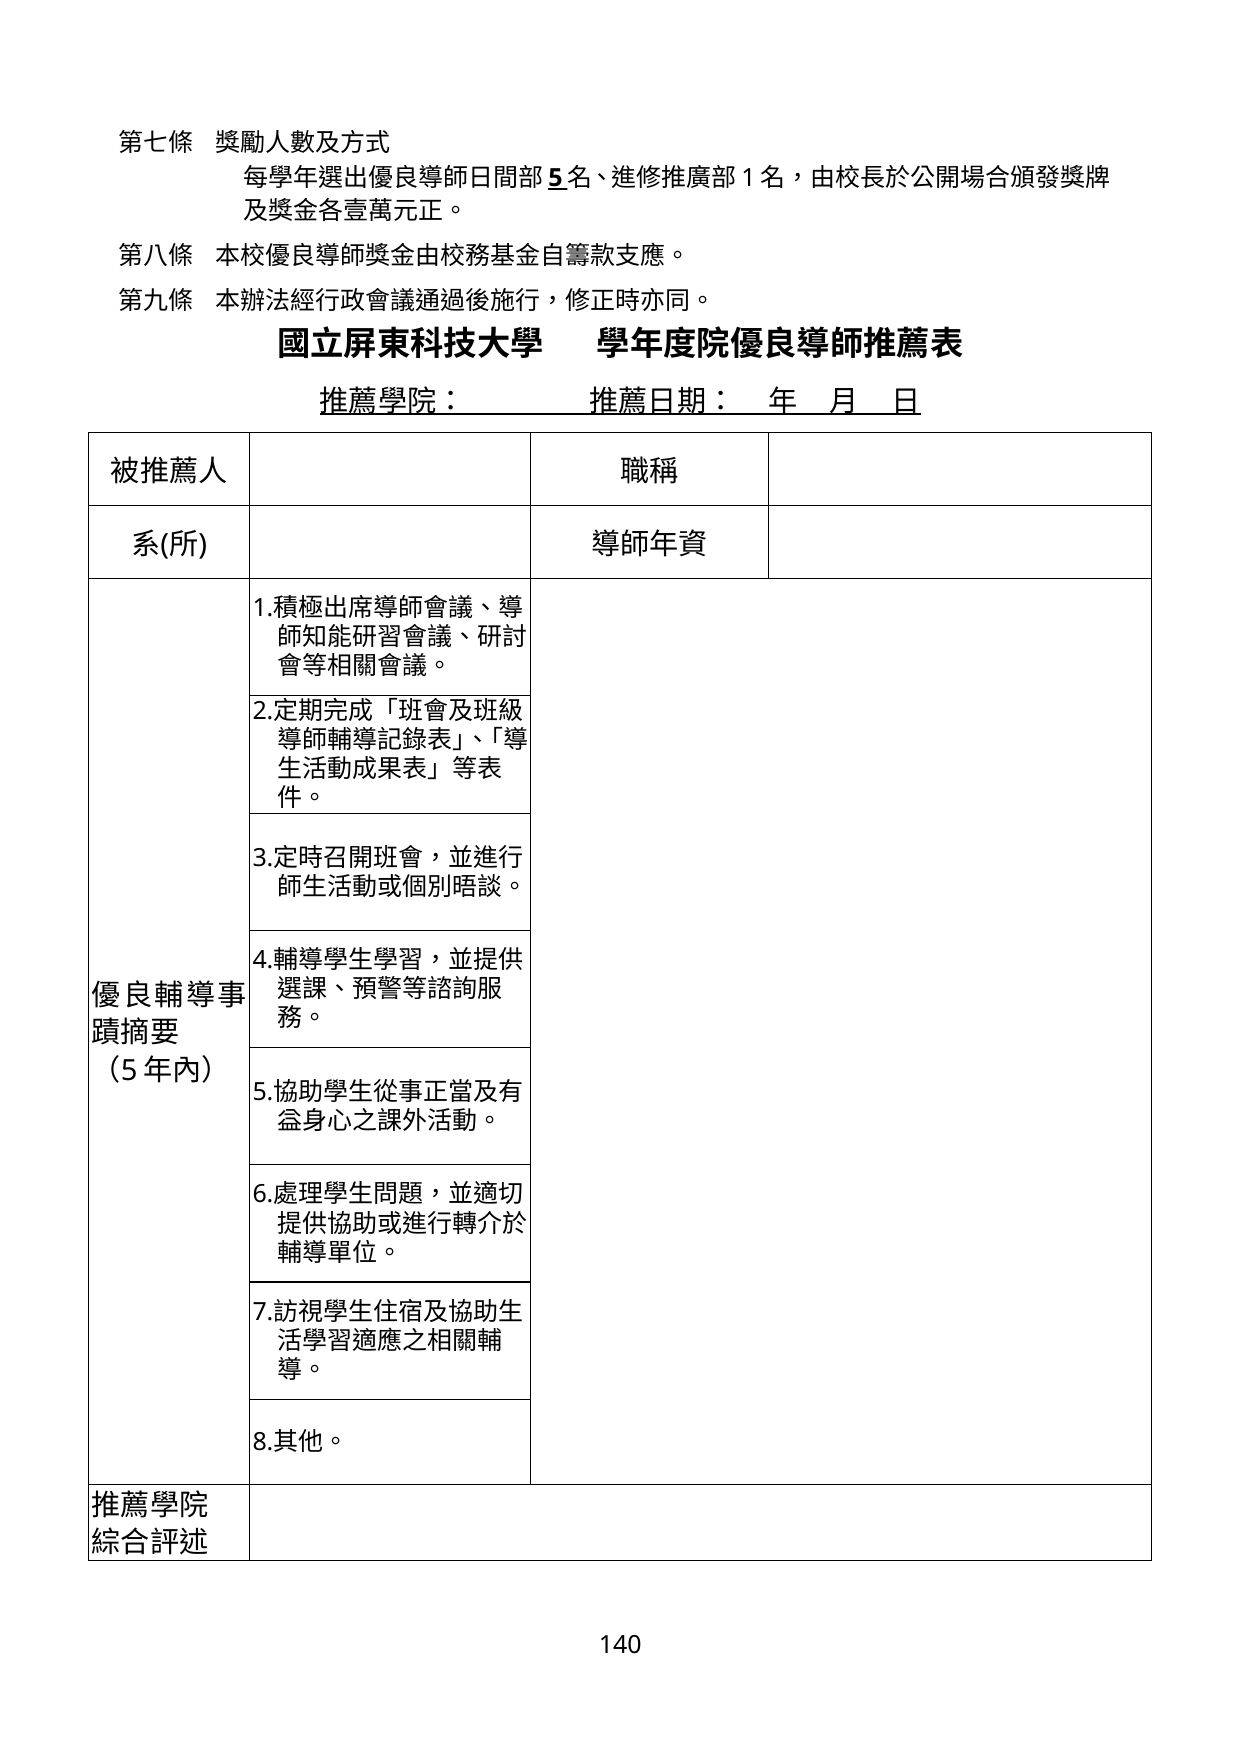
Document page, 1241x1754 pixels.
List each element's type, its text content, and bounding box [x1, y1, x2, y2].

table_cell [250, 506, 530, 578]
table_cell [769, 506, 1151, 578]
table_cell 推薦學院 綜合評述 [89, 1485, 249, 1560]
table_cell 4.輔導學生學習，並提供選課、預警等諮詢服務。 [250, 931, 530, 1047]
table_cell 3.定時召開班會，並進行師生活動或個別晤談。 [250, 814, 530, 930]
table_cell 6.處理學生問題，並適切提供協助或進行轉介於輔導單位。 [250, 1165, 530, 1281]
table_header [769, 433, 1151, 505]
table_cell 優良輔導事蹟摘要 （5年內） [89, 579, 249, 1484]
table_cell 1.積極出席導師會議、導師知能研習會議、研討會等相關會議。 [250, 579, 530, 695]
table_cell [531, 579, 1151, 1484]
text 每學年選出優良導師日間部5名、進修推廣部1名，由校長於公開場合頒發獎牌及獎金各壹萬元正。 [243, 160, 1110, 226]
text 第九條 本辦法經行政會議通過後施行，修正時亦同。 [118, 279, 1110, 316]
table_header 被推薦人 [89, 433, 249, 505]
table_header [250, 433, 530, 505]
table_cell 系(所) [89, 506, 249, 578]
table_cell 8.其他。 [250, 1400, 530, 1484]
text 第八條 本校優良導師獎金由校務基金自籌款支應。 [118, 234, 1110, 271]
text 第七條 獎勵人數及方式 [118, 118, 1110, 160]
table_cell 5.協助學生從事正當及有益身心之課外活動。 [250, 1048, 530, 1164]
table_cell [250, 1485, 1151, 1560]
text 國立屏東科技大學 學年度院優良導師推薦表 [118, 316, 1122, 365]
table_cell 7.訪視學生住宿及協助生活學習適應之相關輔導。 [250, 1283, 530, 1399]
table_cell 2.定期完成「班會及班級導師輔導記錄表」、「導生活動成果表」等表件。 [250, 696, 530, 813]
table_header 職稱 [531, 433, 768, 505]
table_cell 導師年資 [531, 506, 768, 578]
text 推薦學院： 推薦日期： 年 月 日 [118, 377, 1122, 419]
